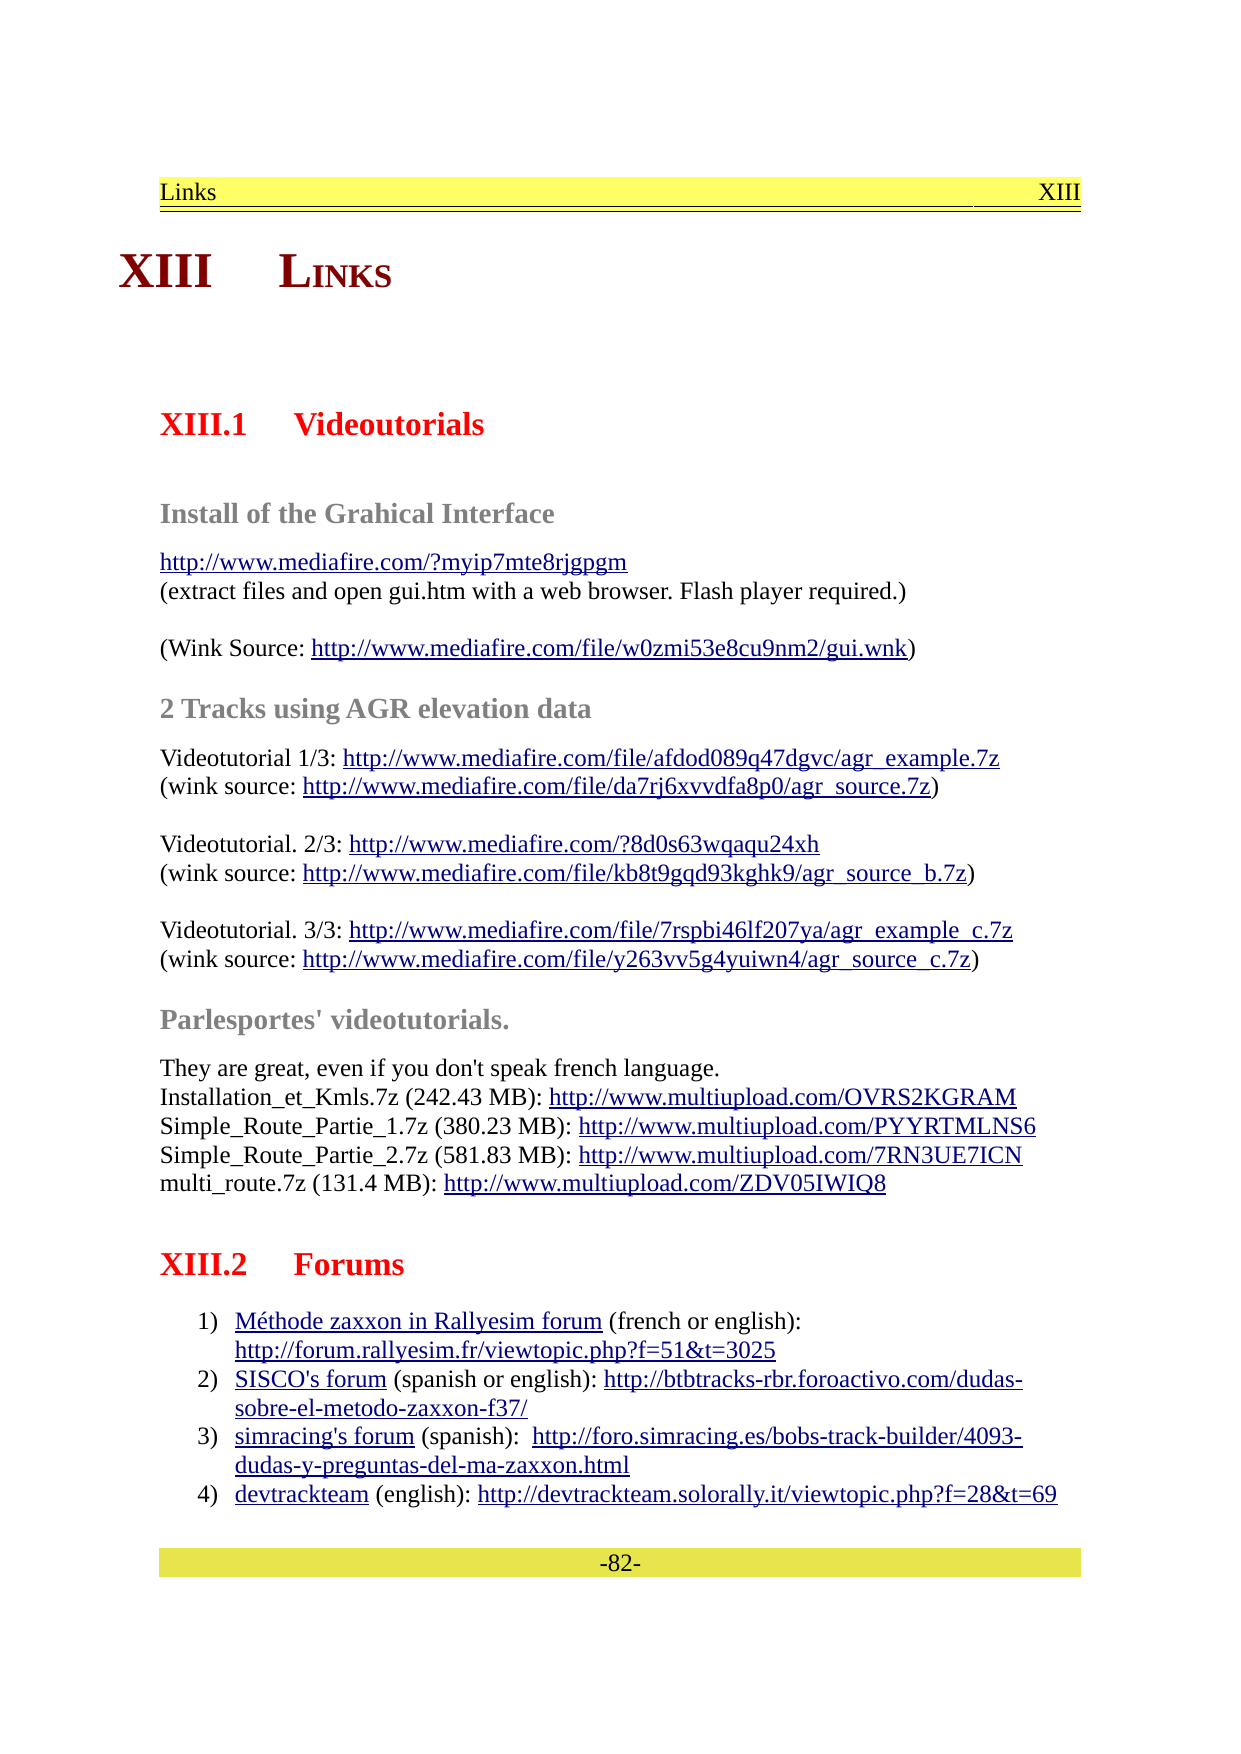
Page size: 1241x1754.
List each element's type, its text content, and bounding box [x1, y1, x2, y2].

text Videotutorial 1/3: http://www.mediafire.com/file/afdod089q47dgvc/agr_example.7z [159, 743, 1081, 771]
text (wink source: http://www.mediafire.com/file/y263vv5g4yuiwn4/agr_source_c.7z) [159, 944, 1081, 973]
list devtrackteam (english): http://devtrackteam.solorally.it/viewtopic.php?f=28&t=69 [197, 1479, 1081, 1508]
subtitle Videoutorials [159, 404, 1081, 443]
subtitle Install of the Grahical Interface [159, 496, 1081, 529]
list SISCO's forum (spanish or english): http://btbtracks-rbr.foroactivo.com/dudas-sobre-el-metodo-zaxxon-f37/ [197, 1364, 1081, 1421]
subtitle Parlesportes' videotutorials. [159, 1002, 1081, 1036]
text They are great, even if you don't speak french language. Installation_et_Kmls.7z (242.43 MB): http://www.multiupload.com/OVRS2KGRAM Simple_Route_Partie_1.7z (380.23 MB): http://www.multiupload.com/PYYRTMLNS6 Simple_Route_Partie_2.7z (581.83 MB): http://www.multiupload.com/7RN3UE7ICN multi_route.7z (131.4 MB): http://www.multiupload.com/ZDV05IWIQ8 [159, 1053, 1081, 1197]
text (wink source: http://www.mediafire.com/file/da7rj6xvvdfa8p0/agr_source.7z) [159, 771, 1081, 800]
list simracing's forum (spanish): http://foro.simracing.es/bobs-track-builder/4093-dudas-y-preguntas-del-ma-zaxxon.html [197, 1421, 1081, 1479]
list Méthode zaxxon in Rallyesim forum (french or english): http://forum.rallyesim.fr/viewtopic.php?f=51&t=3025 [197, 1306, 1081, 1364]
subtitle 2 Tracks using AGR elevation data [159, 691, 1081, 725]
text Videotutorial. 3/3: http://www.mediafire.com/file/7rspbi46lf207ya/agr_example_c.7z [159, 915, 1081, 944]
text (Wink Source: http://www.mediafire.com/file/w0zmi53e8cu9nm2/gui.wnk) [159, 633, 1081, 662]
subtitle Forums [159, 1244, 1081, 1283]
text (extract files and open gui.htm with a web browser. Flash player required.) [159, 576, 1081, 604]
text Videotutorial. 2/3: http://www.mediafire.com/?8d0s63wqaqu24xh [159, 829, 1081, 858]
subtitle Links [118, 240, 1081, 298]
text (wink source: http://www.mediafire.com/file/kb8t9gqd93kghk9/agr_source_b.7z) [159, 858, 1081, 886]
text http://www.mediafire.com/?myip7mte8rjgpgm [159, 547, 1081, 576]
